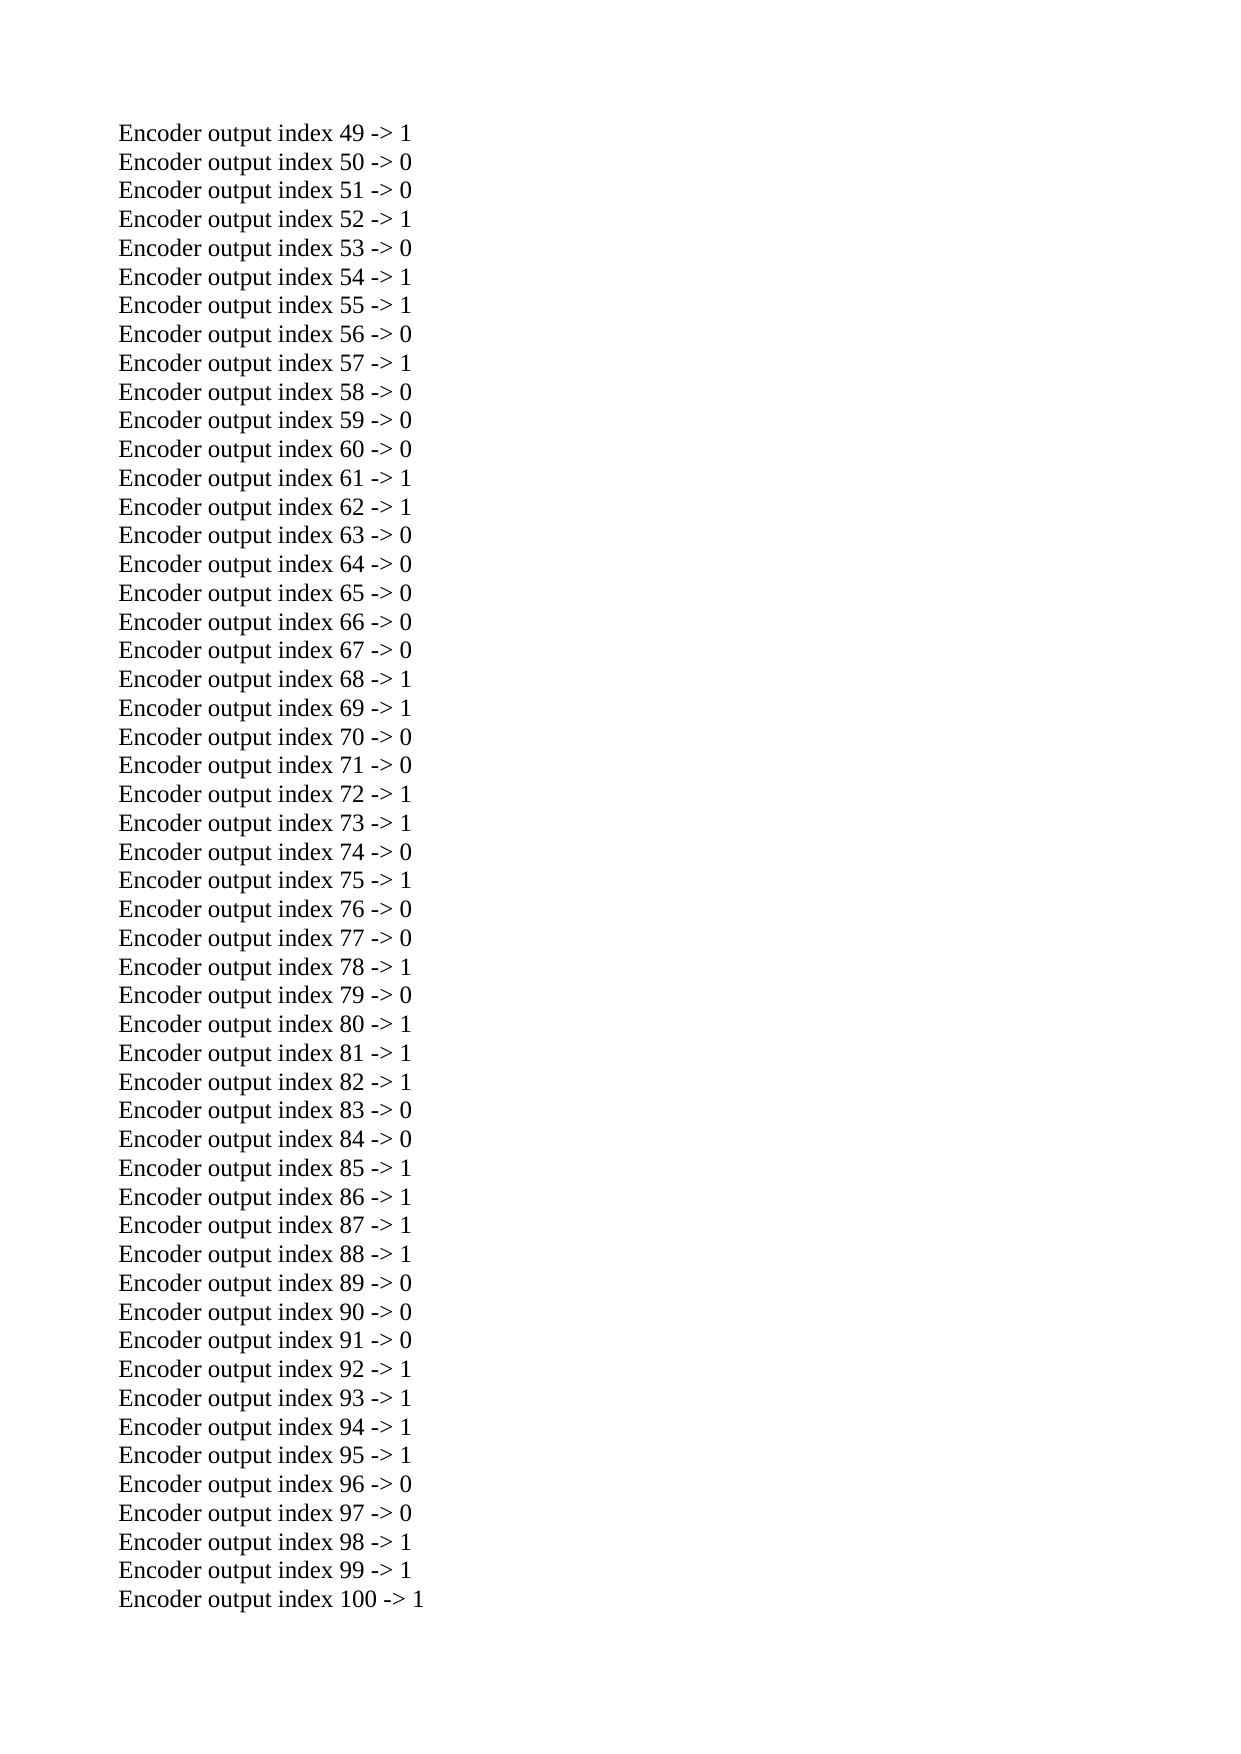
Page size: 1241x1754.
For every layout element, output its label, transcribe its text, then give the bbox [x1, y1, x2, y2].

text Encoder output index 60 -> 0 [118, 434, 1122, 463]
text Encoder output index 64 -> 0 [118, 549, 1122, 578]
text Encoder output index 49 -> 1 [118, 118, 1122, 147]
text Encoder output index 90 -> 0 [118, 1297, 1122, 1326]
text Encoder output index 63 -> 0 [118, 521, 1122, 549]
text Encoder output index 70 -> 0 [118, 722, 1122, 751]
text Encoder output index 93 -> 1 [118, 1383, 1122, 1412]
text Encoder output index 65 -> 0 [118, 578, 1122, 607]
text Encoder output index 59 -> 0 [118, 406, 1122, 434]
text Encoder output index 75 -> 1 [118, 866, 1122, 894]
text Encoder output index 82 -> 1 [118, 1067, 1122, 1096]
text Encoder output index 88 -> 1 [118, 1239, 1122, 1268]
text Encoder output index 99 -> 1 [118, 1556, 1122, 1584]
text Encoder output index 84 -> 0 [118, 1124, 1122, 1153]
text Encoder output index 74 -> 0 [118, 837, 1122, 866]
text Encoder output index 91 -> 0 [118, 1326, 1122, 1354]
text Encoder output index 89 -> 0 [118, 1268, 1122, 1297]
text Encoder output index 85 -> 1 [118, 1153, 1122, 1182]
text Encoder output index 87 -> 1 [118, 1211, 1122, 1239]
text Encoder output index 83 -> 0 [118, 1096, 1122, 1124]
text Encoder output index 71 -> 0 [118, 751, 1122, 779]
text Encoder output index 50 -> 0 [118, 147, 1122, 176]
text Encoder output index 100 -> 1 [118, 1584, 1122, 1613]
text Encoder output index 81 -> 1 [118, 1038, 1122, 1067]
text Encoder output index 97 -> 0 [118, 1498, 1122, 1527]
text Encoder output index 69 -> 1 [118, 693, 1122, 722]
text Encoder output index 78 -> 1 [118, 952, 1122, 981]
text Encoder output index 72 -> 1 [118, 779, 1122, 808]
text Encoder output index 95 -> 1 [118, 1441, 1122, 1469]
text Encoder output index 66 -> 0 [118, 607, 1122, 636]
text Encoder output index 55 -> 1 [118, 291, 1122, 319]
text Encoder output index 52 -> 1 [118, 204, 1122, 233]
text Encoder output index 51 -> 0 [118, 176, 1122, 204]
text Encoder output index 96 -> 0 [118, 1469, 1122, 1498]
text Encoder output index 92 -> 1 [118, 1354, 1122, 1383]
text Encoder output index 73 -> 1 [118, 808, 1122, 837]
text Encoder output index 80 -> 1 [118, 1009, 1122, 1038]
text Encoder output index 67 -> 0 [118, 636, 1122, 664]
text Encoder output index 56 -> 0 [118, 319, 1122, 348]
text Encoder output index 58 -> 0 [118, 377, 1122, 406]
text Encoder output index 98 -> 1 [118, 1527, 1122, 1556]
text Encoder output index 76 -> 0 [118, 894, 1122, 923]
text Encoder output index 68 -> 1 [118, 664, 1122, 693]
text Encoder output index 62 -> 1 [118, 492, 1122, 521]
text Encoder output index 61 -> 1 [118, 463, 1122, 492]
text Encoder output index 77 -> 0 [118, 923, 1122, 952]
text Encoder output index 53 -> 0 [118, 233, 1122, 262]
text Encoder output index 94 -> 1 [118, 1412, 1122, 1441]
text Encoder output index 54 -> 1 [118, 262, 1122, 291]
text Encoder output index 86 -> 1 [118, 1182, 1122, 1211]
text Encoder output index 57 -> 1 [118, 348, 1122, 377]
text Encoder output index 79 -> 0 [118, 981, 1122, 1009]
